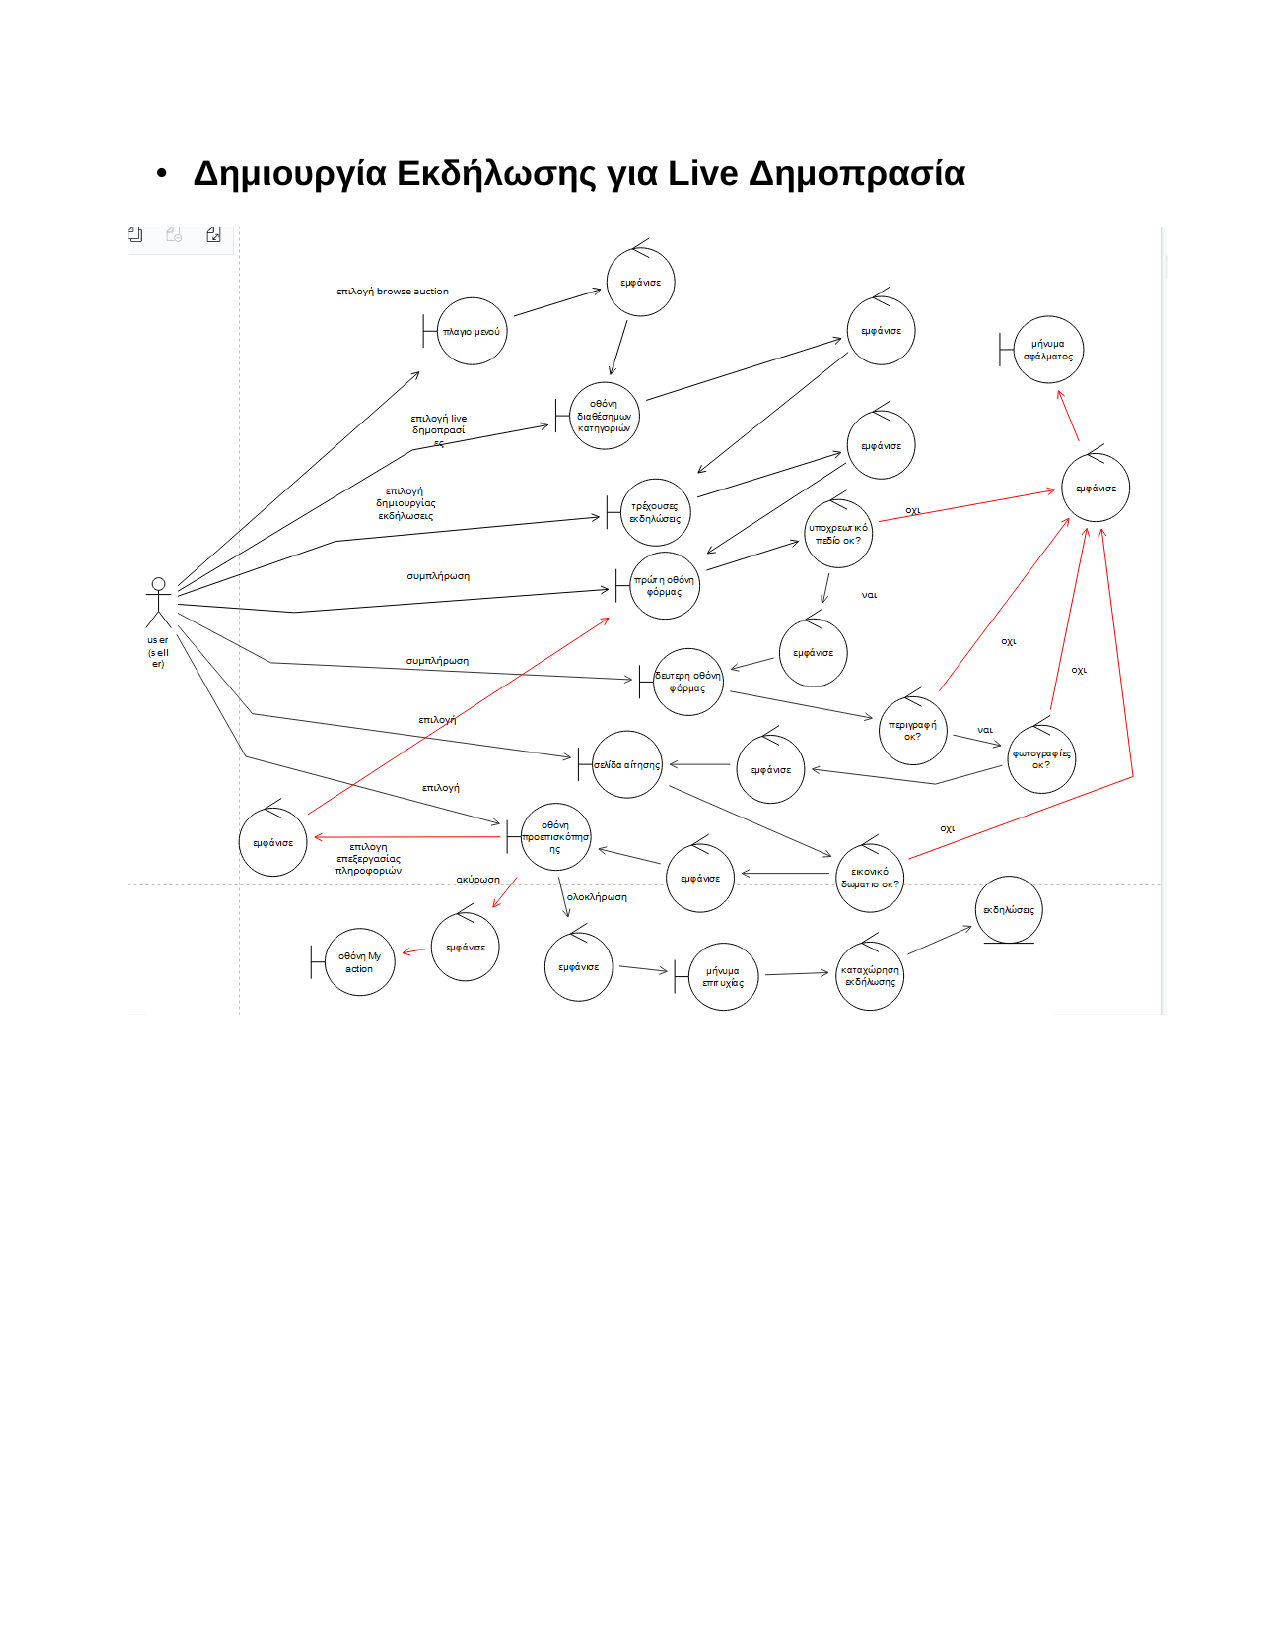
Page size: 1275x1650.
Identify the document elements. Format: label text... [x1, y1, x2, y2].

picture [128, 227, 1168, 1015]
list Δημιουργία Εκδήλωσης για Live Δημοπρασία [156, 152, 1157, 192]
